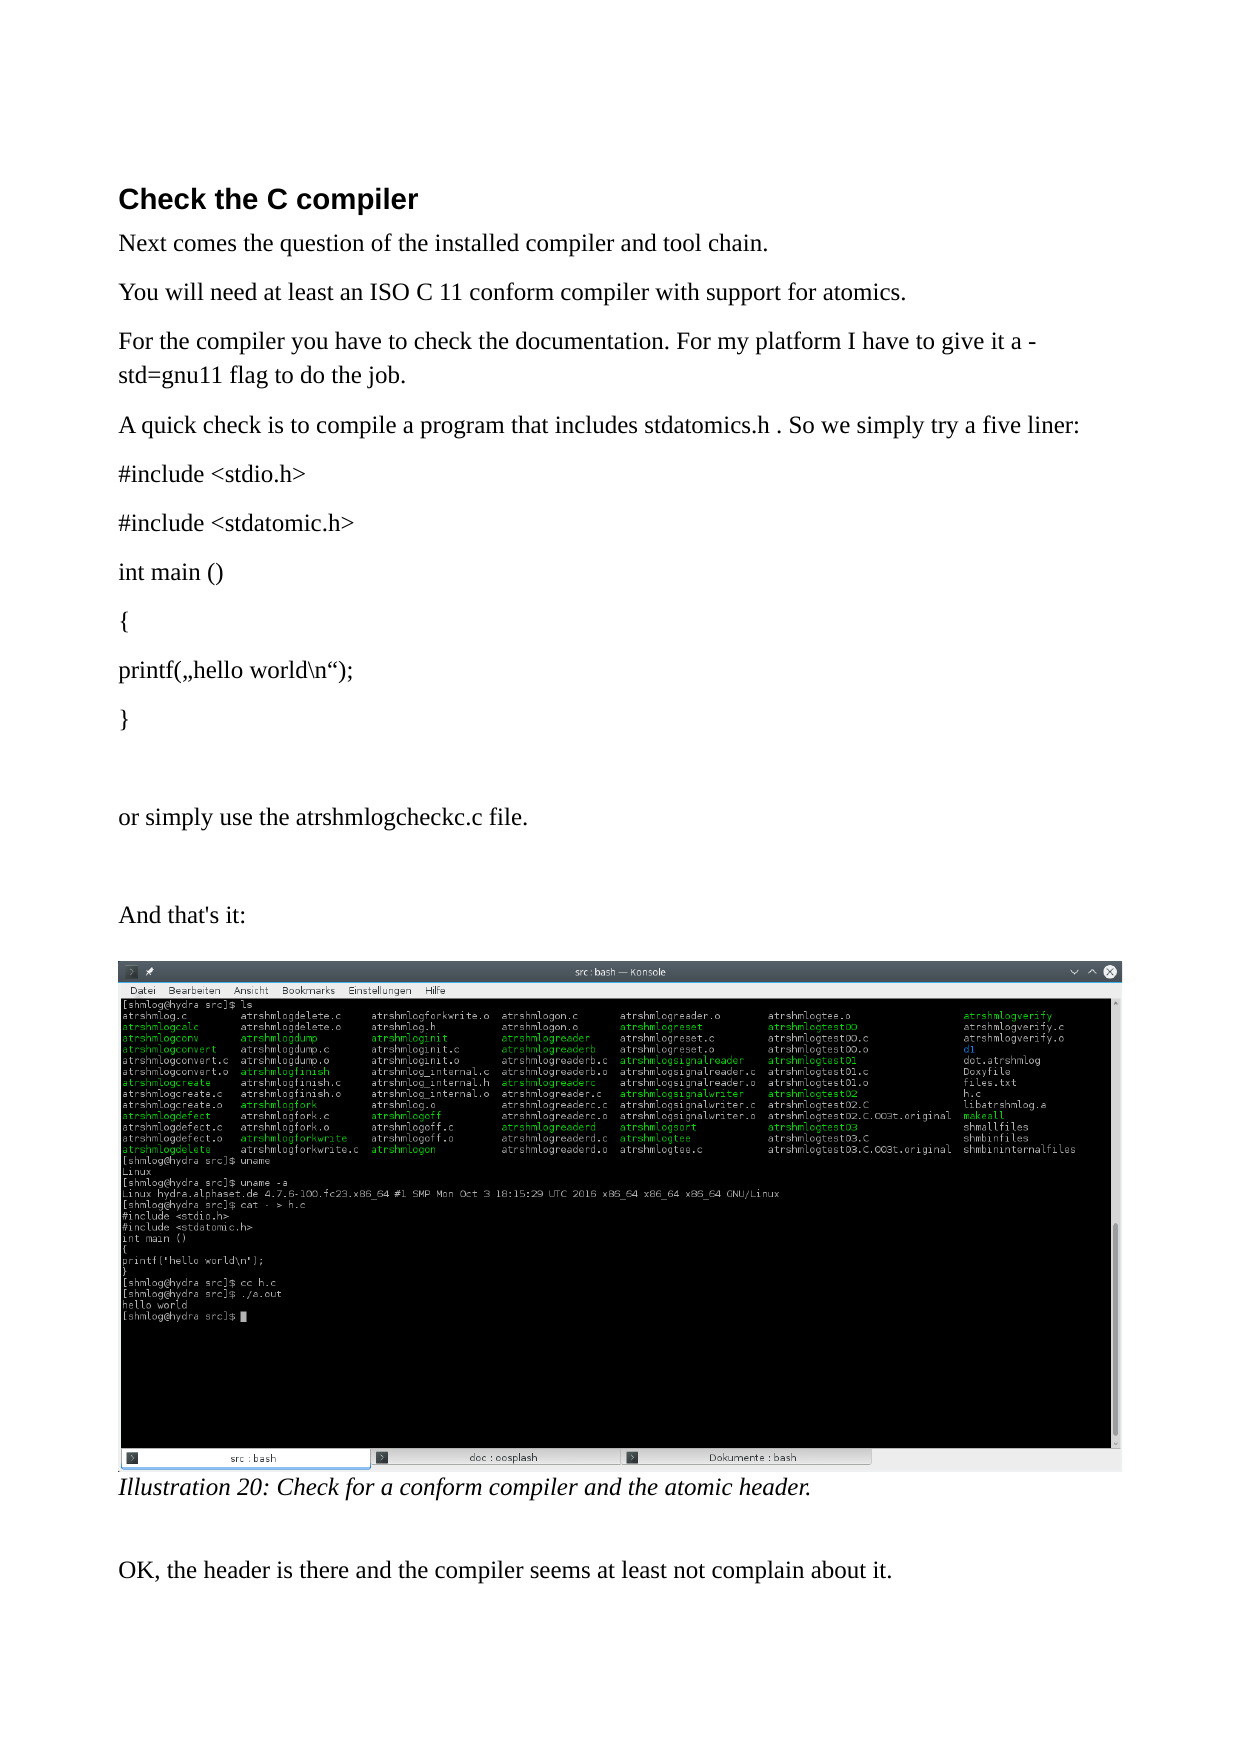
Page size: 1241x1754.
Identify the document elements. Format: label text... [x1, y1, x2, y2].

text For the compiler you have to check the documentation. For my platform I have to give it a -std=gnu11 flag to do the job. [118, 326, 1122, 389]
text int main () [118, 557, 1122, 586]
text OK, the header is there and the compiler seems at least not complain about it. [118, 1555, 1122, 1584]
text A quick check is to compile a program that includes stdatomics.h . So we simply try a five liner: [118, 410, 1122, 438]
text printf(„hello world\n“); [118, 655, 1122, 684]
text Next comes the question of the installed compiler and tool chain. [118, 228, 1122, 257]
text Illustration 20: Check for a conform compiler and the atomic header. [118, 1472, 1122, 1500]
text } [118, 704, 1122, 733]
text #include <stdatomic.h> [118, 508, 1122, 537]
subtitle Check the C compiler [118, 182, 1122, 216]
picture [118, 961, 1123, 1472]
text You will need at least an ISO C 11 conform compiler with support for atomics. [118, 277, 1122, 306]
text { [118, 606, 1122, 635]
text And that's it: [118, 900, 1122, 929]
text or simply use the atrshmlogcheckc.c file. [118, 802, 1122, 831]
text #include <stdio.h> [118, 459, 1122, 487]
